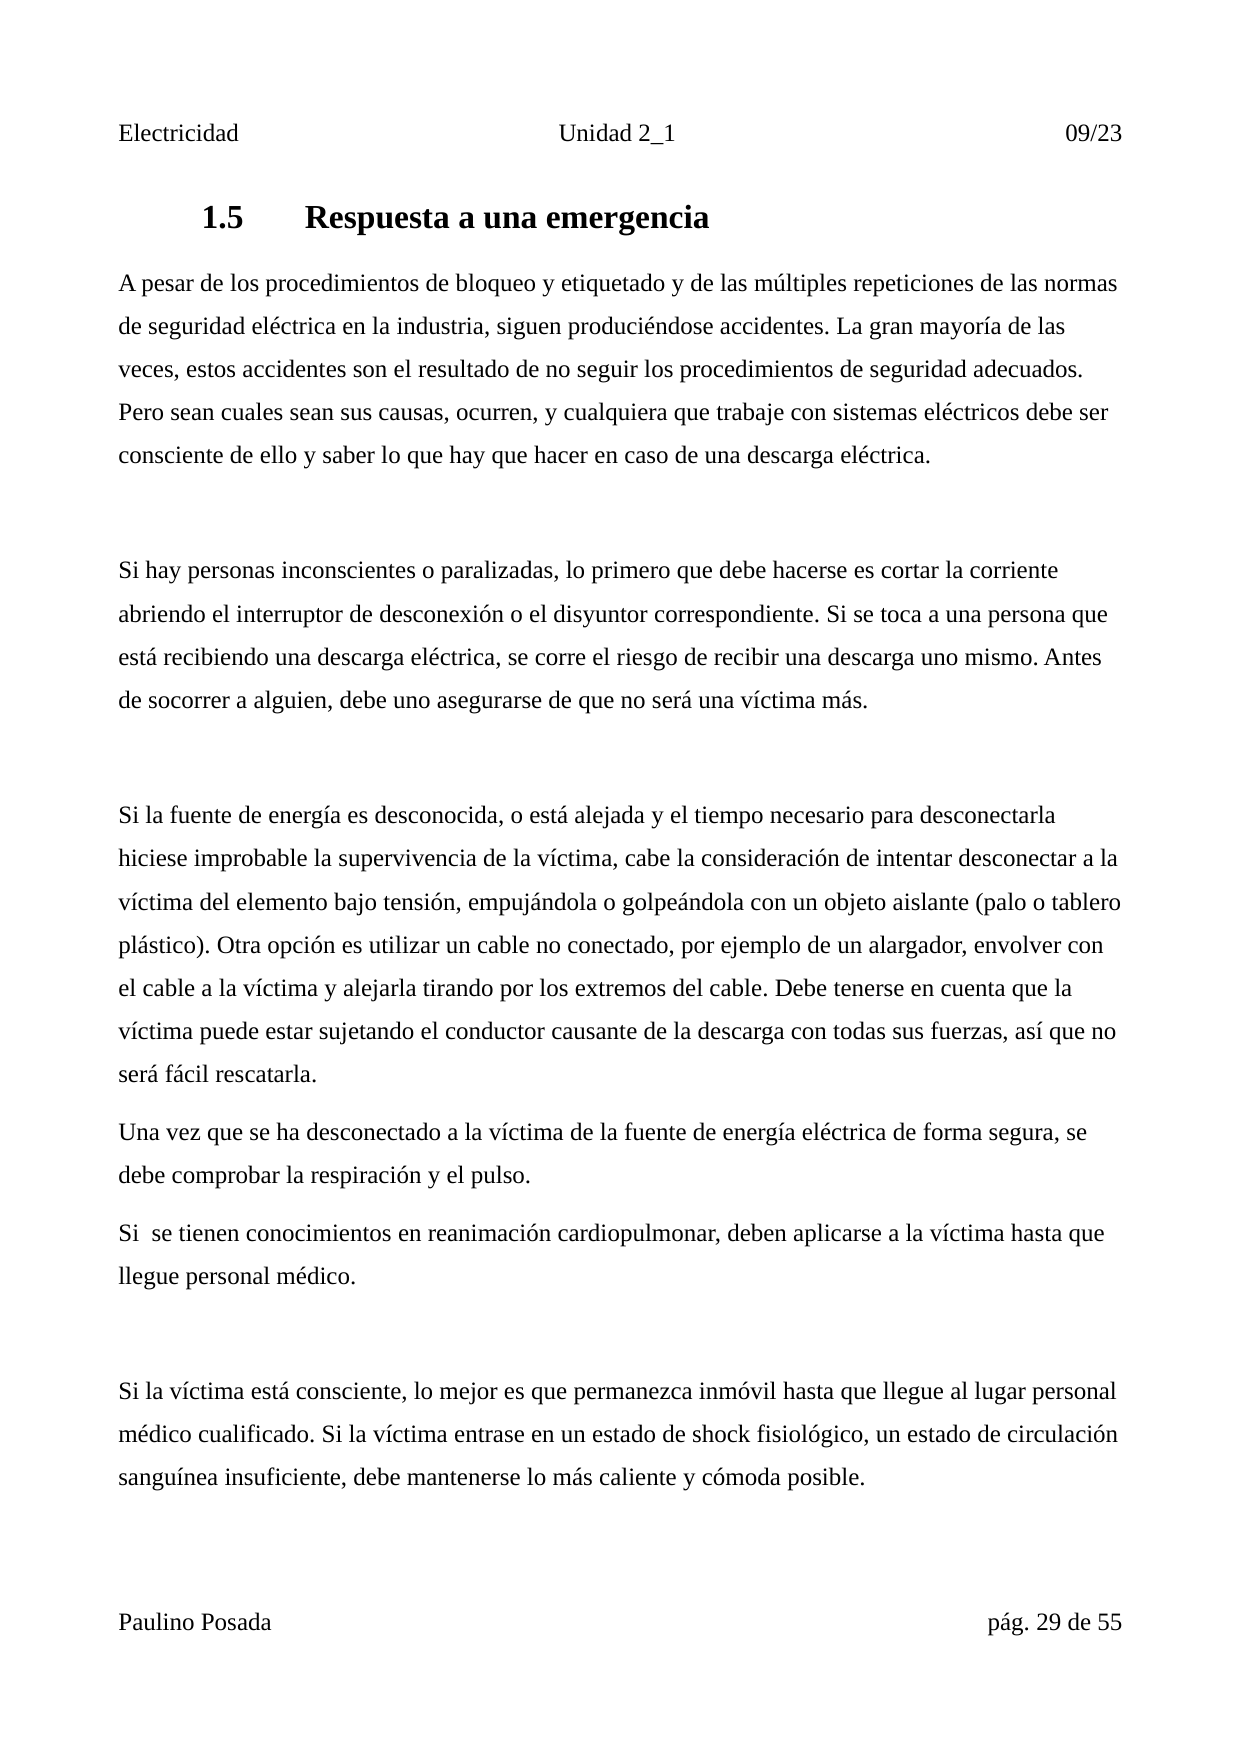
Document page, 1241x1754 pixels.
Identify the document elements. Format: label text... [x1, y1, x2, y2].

text Una vez que se ha desconectado a la víctima de la fuente de energía eléctrica de forma segura, se debe comprobar la respiración y el pulso. [118, 1117, 1122, 1189]
text Si hay personas inconscientes o paralizadas, lo primero que debe hacerse es cortar la corriente abriendo el interruptor de desconexión o el disyuntor correspondiente. Si se toca a una persona que está recibiendo una descarga eléctrica, se corre el riesgo de recibir una descarga uno mismo. Antes de socorrer a alguien, debe uno asegurarse de que no será una víctima más. [118, 556, 1122, 714]
subtitle Respuesta a una emergencia [193, 197, 1122, 236]
text Si se tienen conocimientos en reanimación cardiopulmonar, deben aplicarse a la víctima hasta que llegue personal médico. [118, 1218, 1122, 1289]
text Si la víctima está consciente, lo mejor es que permanezca inmóvil hasta que llegue al lugar personal médico cualificado. Si la víctima entrase en un estado de shock fisiológico, un estado de circulación sanguínea insuficiente, debe mantenerse lo más caliente y cómoda posible. [118, 1376, 1122, 1491]
text A pesar de los procedimientos de bloqueo y etiquetado y de las múltiples repeticiones de las normas de seguridad eléctrica en la industria, siguen produciéndose accidentes. La gran mayoría de las veces, estos accidentes son el resultado de no seguir los procedimientos de seguridad adecuados. Pero sean cuales sean sus causas, ocurren, y cualquiera que trabaje con sistemas eléctricos debe ser consciente de ello y saber lo que hay que hacer en caso de una descarga eléctrica. [118, 268, 1122, 469]
text Si la fuente de energía es desconocida, o está alejada y el tiempo necesario para desconectarla hiciese improbable la supervivencia de la víctima, cabe la consideración de intentar desconectar a la víctima del elemento bajo tensión, empujándola o golpeándola con un objeto aislante (palo o tablero plástico). Otra opción es utilizar un cable no conectado, por ejemplo de un alargador, envolver con el cable a la víctima y alejarla tirando por los extremos del cable. Debe tenerse en cuenta que la víctima puede estar sujetando el conductor causante de la descarga con todas sus fuerzas, así que no será fácil rescatarla. [118, 800, 1122, 1088]
